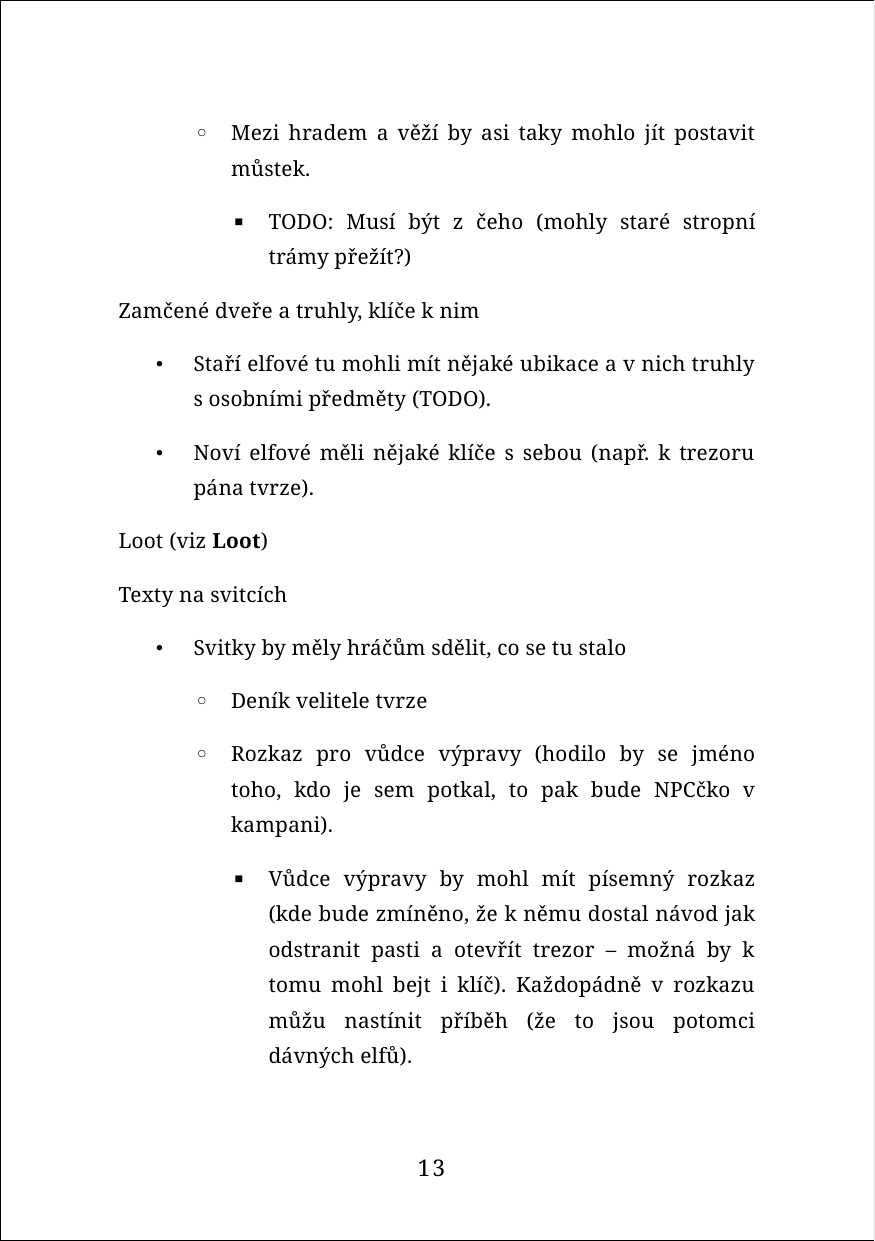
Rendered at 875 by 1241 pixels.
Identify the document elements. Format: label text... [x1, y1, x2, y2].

list Staří elfové tu mohli mít nějaké ubikace a v nich truhly s osobními předměty (TODO). [156, 349, 756, 413]
list Rozkaz pro vůdce výpravy (hodilo by se jméno toho, kdo je sem potkal, to pak bude NPCčko v kampani). [193, 739, 756, 839]
text Texty na svitcích [118, 580, 756, 608]
list TODO: Musí být z čeho (mohly staré stropní trámy přežít?) [231, 207, 756, 271]
list Deník velitele tvrze [193, 686, 756, 714]
text Loot (viz Loot) [118, 526, 756, 555]
list Mezi hradem a věží by asi taky mohlo jít postavit můstek. [193, 118, 756, 182]
text Zamčené dveře a truhly, klíče k nim [118, 296, 756, 324]
list Vůdce výpravy by mohl mít písemný rozkaz (kde bude zmíněno, že k němu dostal návod jak odstranit pasti a otevřít trezor – možná by k tomu mohl bejt i klíč). Každopádně v rozkazu můžu nastínit příběh (že to jsou potomci dávných elfů). [231, 864, 756, 1070]
list Svitky by měly hráčům sdělit, co se tu stalo [156, 633, 756, 661]
list Noví elfové měli nějaké klíče s sebou (např. k trezoru pána tvrze). [156, 438, 756, 502]
